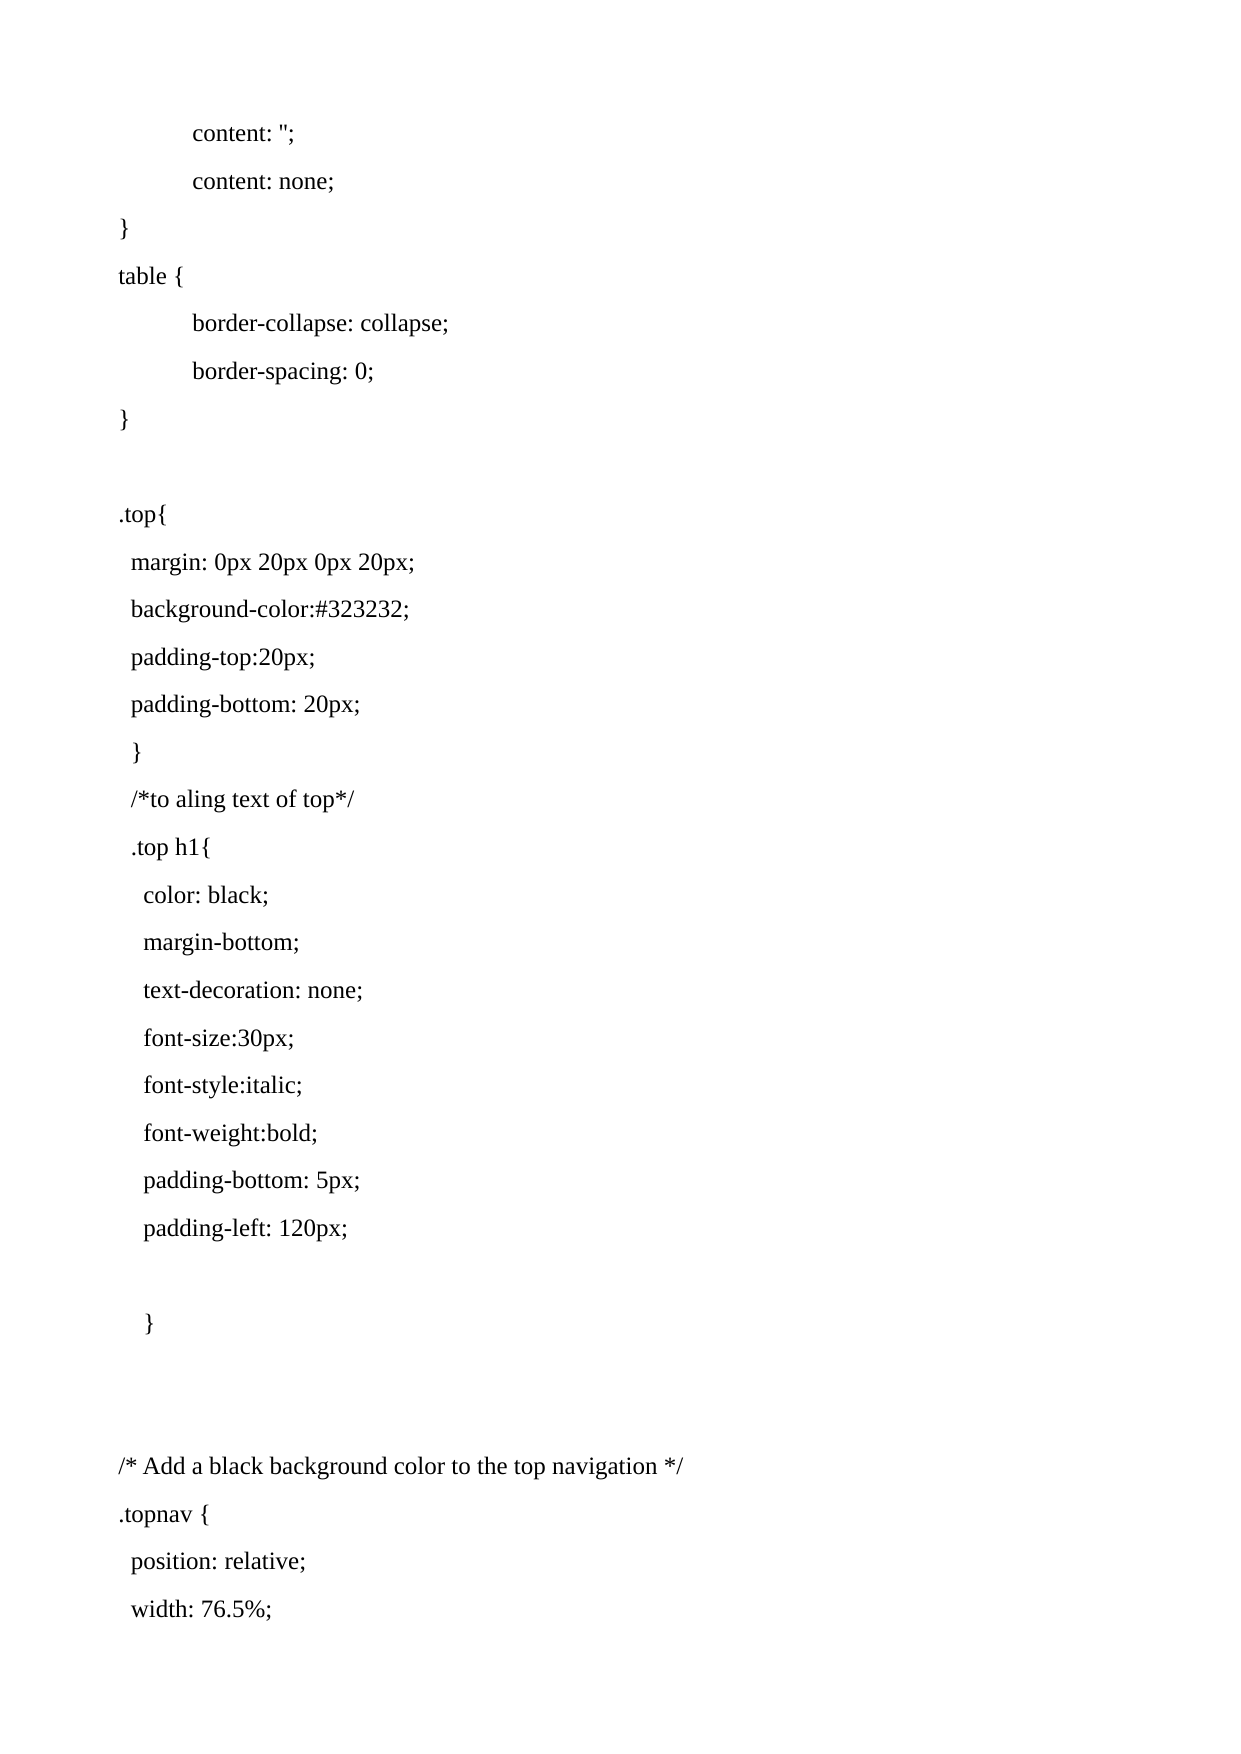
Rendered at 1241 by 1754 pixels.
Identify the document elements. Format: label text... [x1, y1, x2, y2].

text padding-top:20px; [118, 642, 1122, 671]
text } [118, 404, 1122, 432]
text } [118, 213, 1122, 242]
text font-size:30px; [118, 1023, 1122, 1051]
text table { [118, 261, 1122, 290]
text /* Add a black background color to the top navigation */ [118, 1451, 1122, 1480]
text padding-left: 120px; [118, 1213, 1122, 1242]
text .top{ [118, 499, 1122, 528]
text content: none; [118, 166, 1122, 194]
text /*to aling text of top*/ [118, 784, 1122, 813]
text font-style:italic; [118, 1070, 1122, 1099]
text width: 76.5%; [118, 1594, 1122, 1623]
text padding-bottom: 5px; [118, 1165, 1122, 1194]
text background-color:#323232; [118, 594, 1122, 623]
text .topnav { [118, 1499, 1122, 1527]
text position: relative; [118, 1546, 1122, 1575]
text margin-bottom; [118, 927, 1122, 956]
text text-decoration: none; [118, 975, 1122, 1004]
text margin: 0px 20px 0px 20px; [118, 547, 1122, 575]
text border-collapse: collapse; [118, 308, 1122, 337]
text font-weight:bold; [118, 1118, 1122, 1147]
text padding-bottom: 20px; [118, 689, 1122, 718]
text color: black; [118, 880, 1122, 908]
text .top h1{ [118, 832, 1122, 861]
text border-spacing: 0; [118, 356, 1122, 385]
text } [118, 737, 1122, 766]
text content: ''; [118, 118, 1122, 147]
text } [118, 1308, 1122, 1337]
